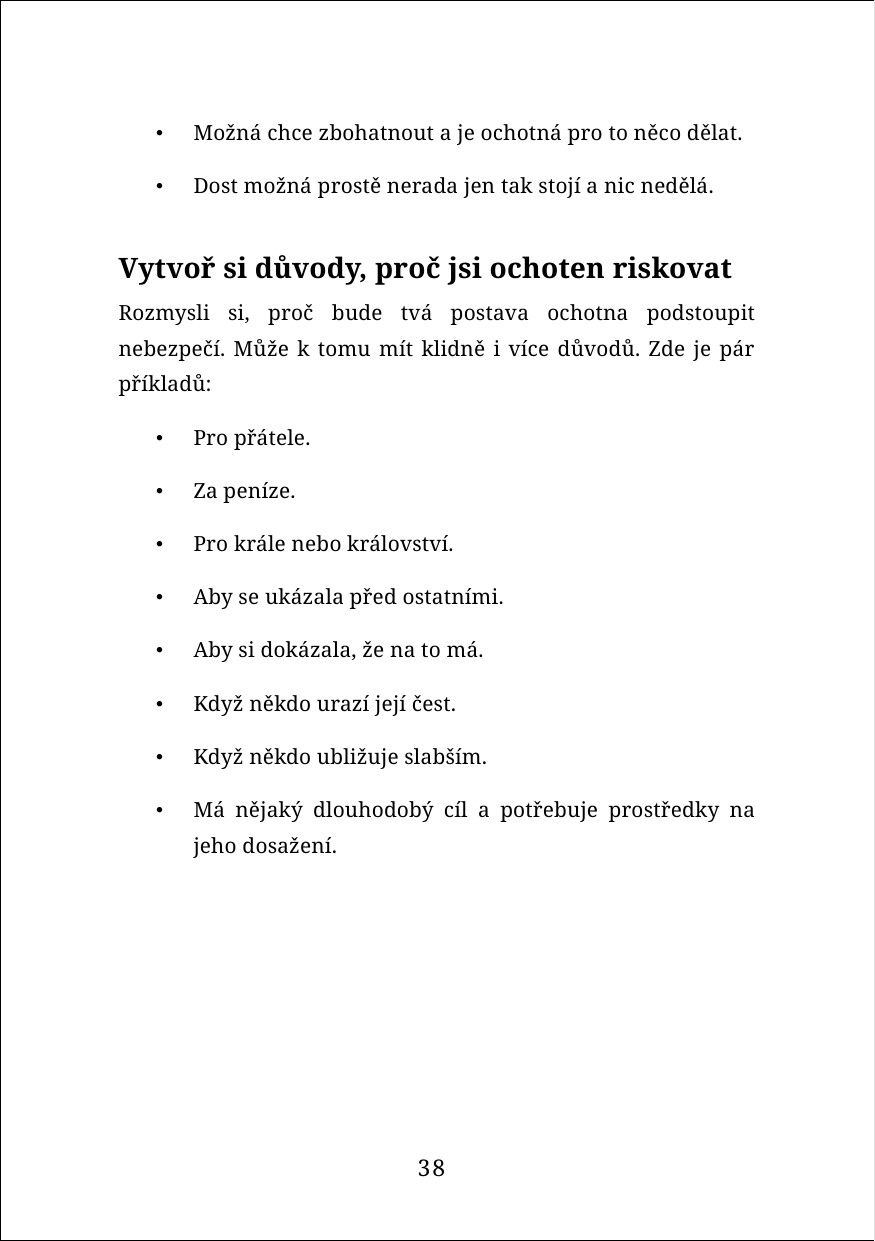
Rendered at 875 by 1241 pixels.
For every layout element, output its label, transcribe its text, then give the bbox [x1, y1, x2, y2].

list Za peníze. [156, 476, 756, 504]
list Když někdo urazí její čest. [156, 689, 756, 717]
list Dost možná prostě nerada jen tak stojí a nic nedělá. [156, 171, 756, 200]
list Aby se ukázala před ostatními. [156, 582, 756, 611]
list Pro přátele. [156, 423, 756, 451]
list Aby si dokázala, že na to má. [156, 636, 756, 664]
list Pro krále nebo království. [156, 529, 756, 558]
list Když někdo ubližuje slabším. [156, 742, 756, 771]
list Možná chce zbohatnout a je ochotná pro to něco dělat. [156, 118, 756, 147]
text Rozmysli si, proč bude tvá postava ochotna podstoupit nebezpečí. Může k tomu mít klidně i více důvodů. Zde je pár příkladů: [118, 298, 756, 398]
list Má nějaký dlouhodobý cíl a potřebuje prostředky na jeho dosažení. [156, 795, 756, 859]
subtitle Vytvoř si důvody, proč jsi ochoten riskovat [118, 248, 756, 287]
